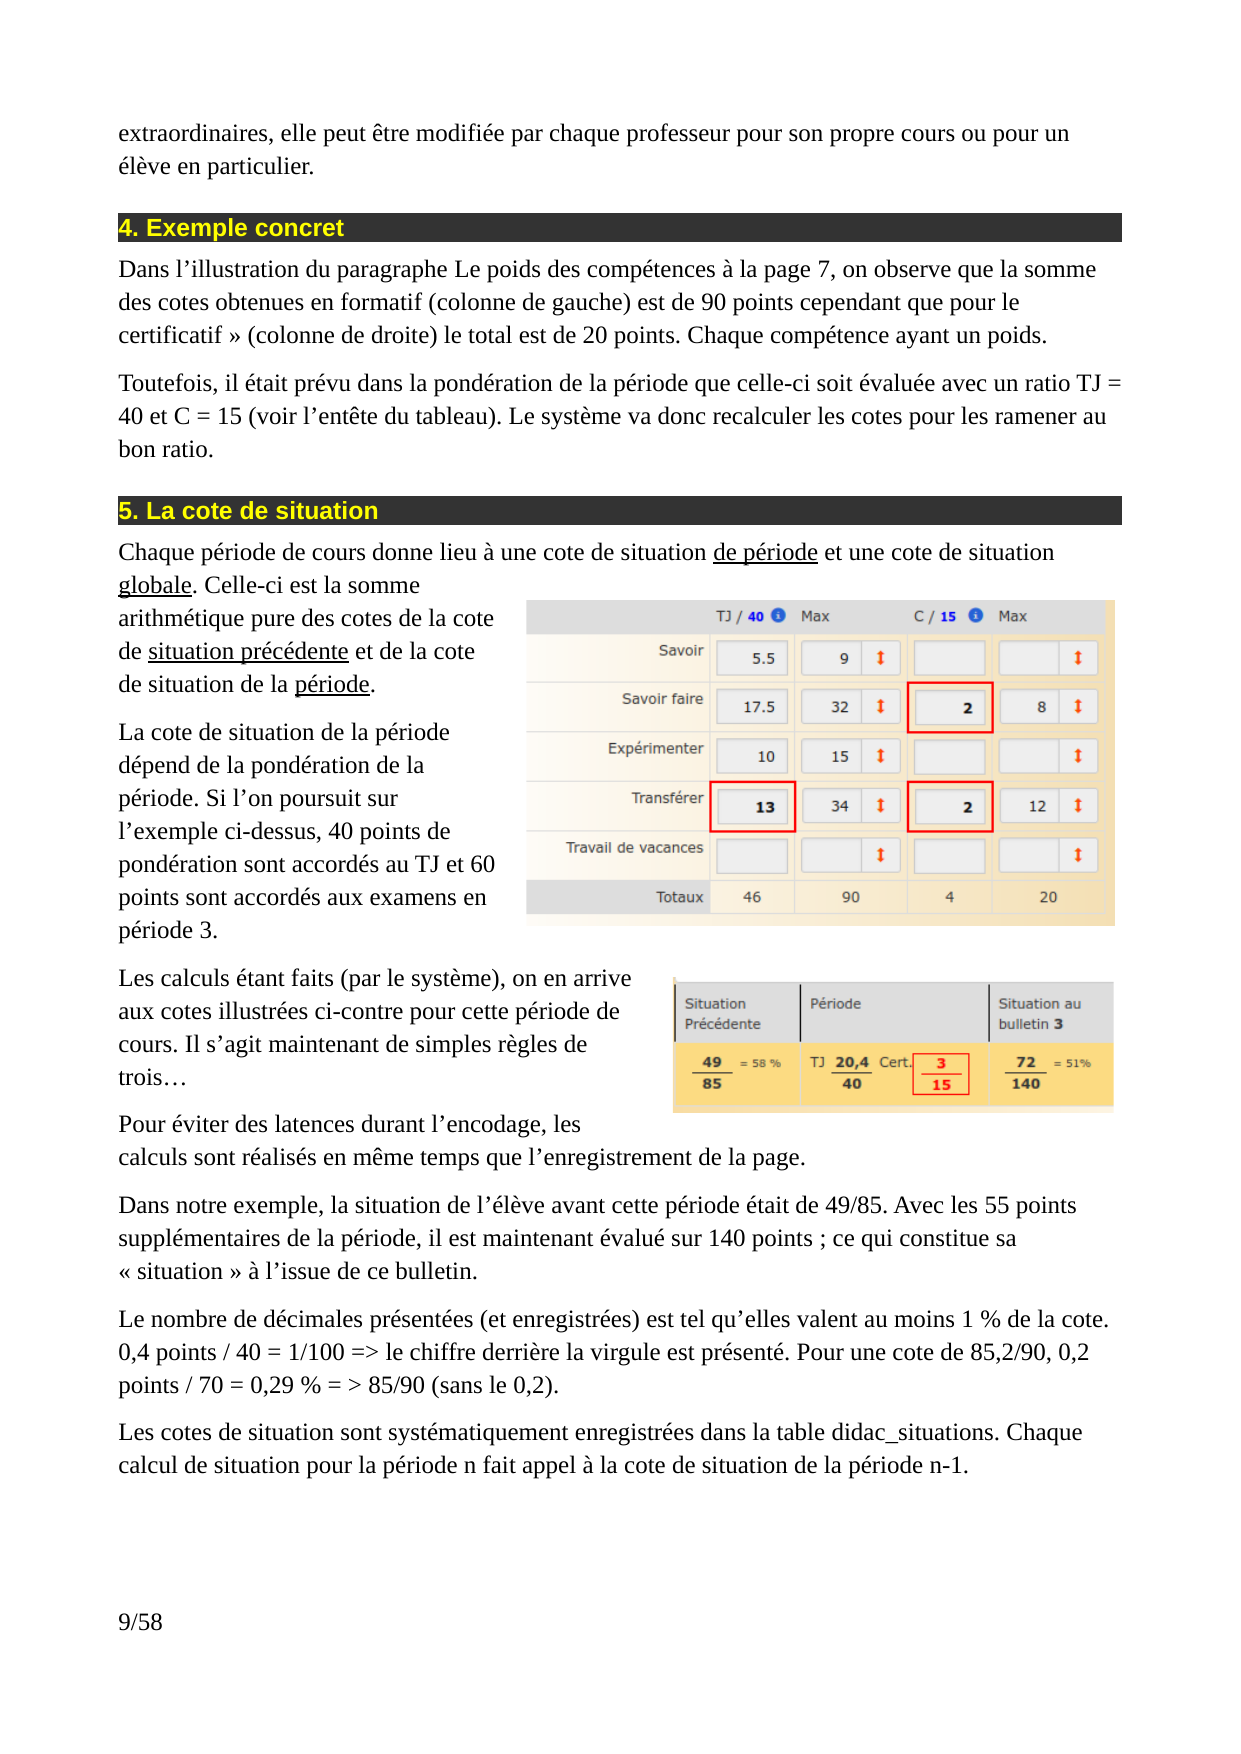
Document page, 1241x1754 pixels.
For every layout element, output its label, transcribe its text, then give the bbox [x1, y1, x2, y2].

text Les calculs étant faits (par le système), on en arrive aux cotes illustrées ci-contre pour cette période de cours. Il s’agit maintenant de simples règles de trois… [118, 963, 1122, 1091]
text Dans notre exemple, la situation de l’élève avant cette période était de 49/85. Avec les 55 points supplémentaires de la période, il est maintenant évalué sur 140 points ; ce qui constitue sa « situation » à l’issue de ce bulletin. [118, 1190, 1122, 1285]
subtitle La cote de situation [118, 496, 1122, 525]
text Chaque période de cours donne lieu à une cote de situation de période et une cote de situation globale. Celle-ci est la somme arithmétique pure des cotes de la cote de situation précédente et de la cote de situation de la période. [118, 537, 1122, 698]
picture [672, 977, 1114, 1113]
text Les cotes de situation sont systématiquement enregistrées dans la table didac_situations. Chaque calcul de situation pour la période n fait appel à la cote de situation de la période n-1. [118, 1417, 1122, 1479]
text Le nombre de décimales présentées (et enregistrées) est tel qu’elles valent au moins 1 % de la cote. 0,4 points / 40 = 1/100 => le chiffre derrière la virgule est présenté. Pour une cote de 85,2/90, 0,2 points / 70 = 0,29 % = > 85/90 (sans le 0,2). [118, 1304, 1122, 1398]
picture [526, 600, 1115, 926]
text La cote de situation de la période dépend de la pondération de la période. Si l’on poursuit sur l’exemple ci-dessus, 40 points de pondération sont accordés au TJ et 60 points sont accordés aux examens en période 3. [118, 717, 1122, 944]
text Toutefois, il était prévu dans la pondération de la période que celle-ci soit évaluée avec un ratio TJ = 40 et C = 15 (voir l’entête du tableau). Le système va donc recalculer les cotes pour les ramener au bon ratio. [118, 368, 1122, 463]
text Pour éviter des latences durant l’encodage, les calculs sont réalisés en même temps que l’enregistrement de la page. [118, 1109, 1122, 1171]
text extraordinaires, elle peut être modifiée par chaque professeur pour son propre cours ou pour un élève en particulier. [118, 118, 1122, 180]
subtitle Exemple concret [118, 213, 1122, 242]
text Dans l’illustration du paragraphe Le poids des compétences à la page 7, on observe que la somme des cotes obtenues en formatif (colonne de gauche) est de 90 points cependant que pour le certificatif » (colonne de droite) le total est de 20 points. Chaque compétence ayant un poids. [118, 254, 1122, 349]
